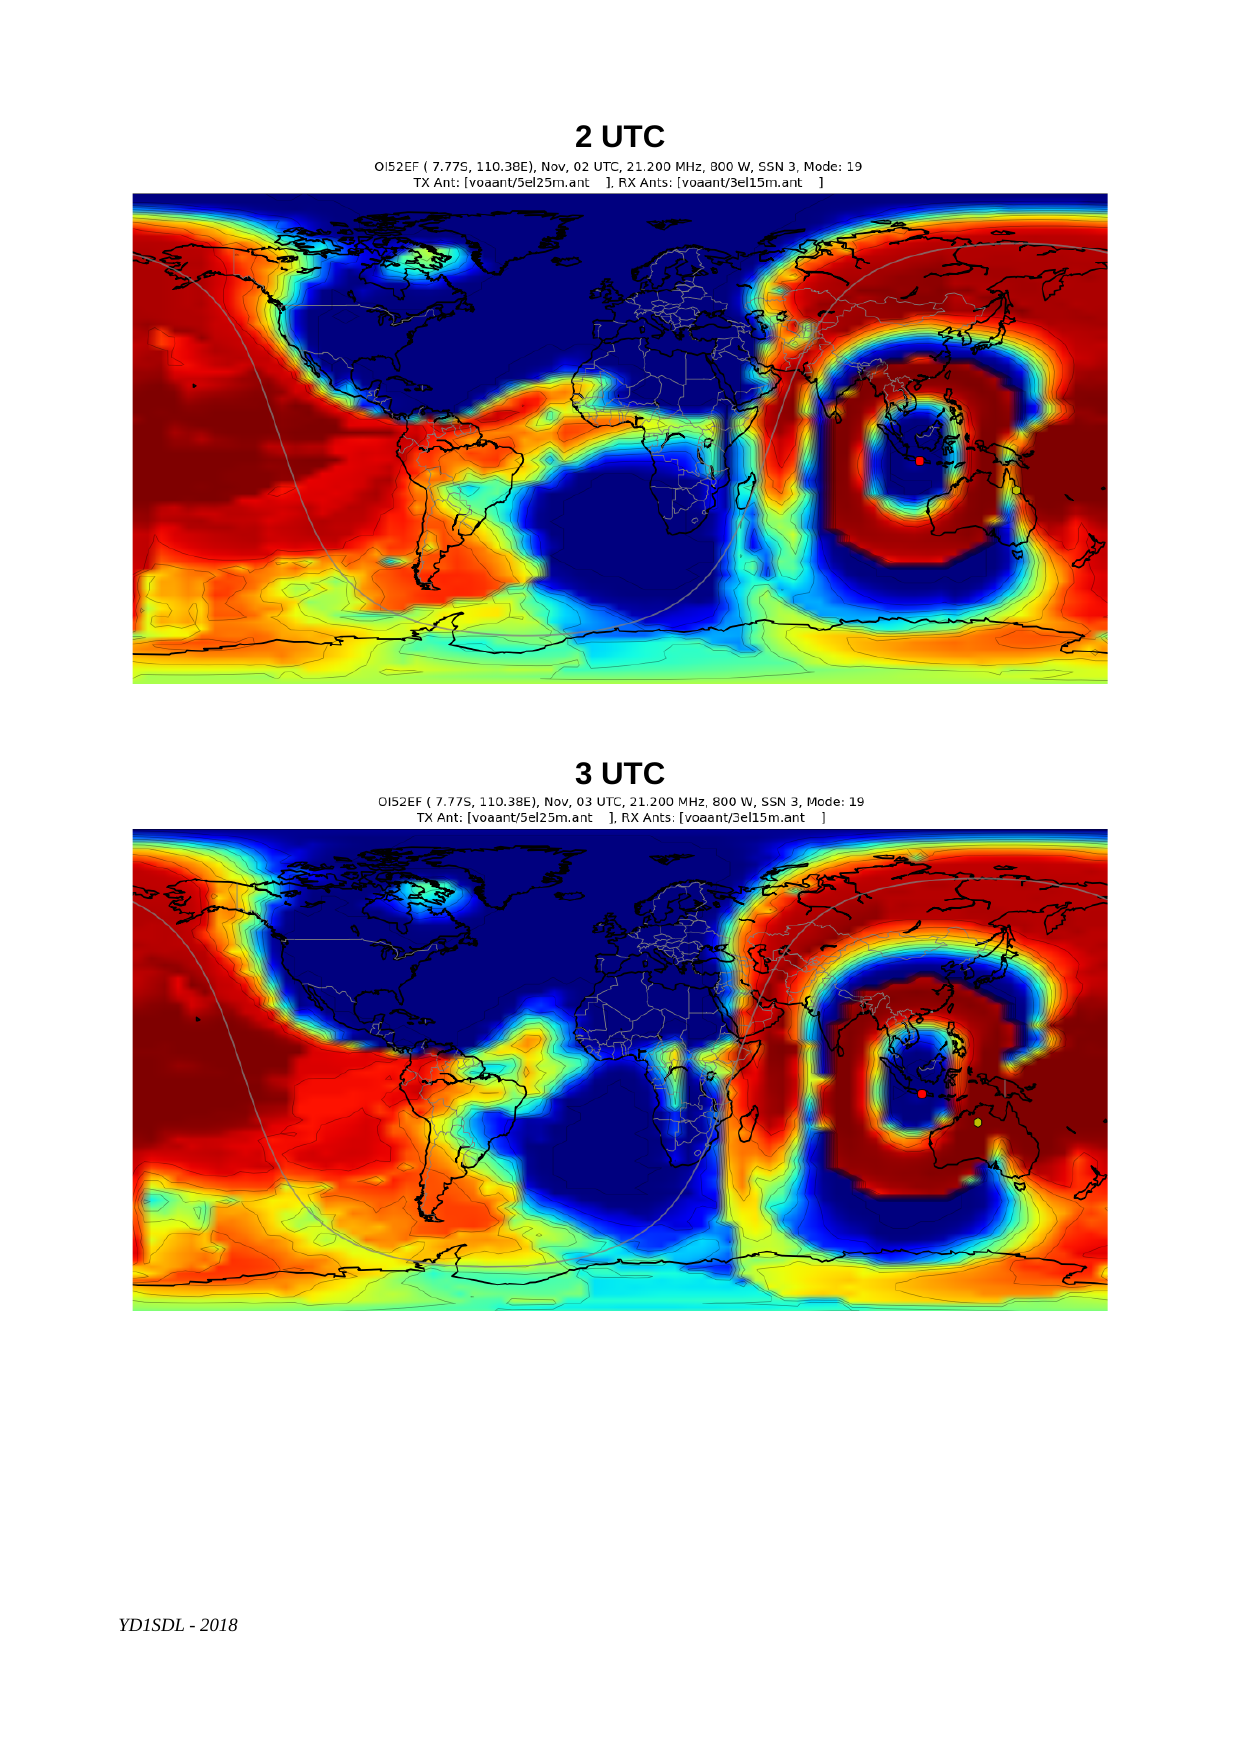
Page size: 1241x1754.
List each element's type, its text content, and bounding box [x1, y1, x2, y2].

picture [132, 154, 1108, 684]
picture [132, 791, 1108, 1311]
text 2 UTC [118, 118, 1122, 154]
text 3 UTC [118, 755, 1122, 791]
